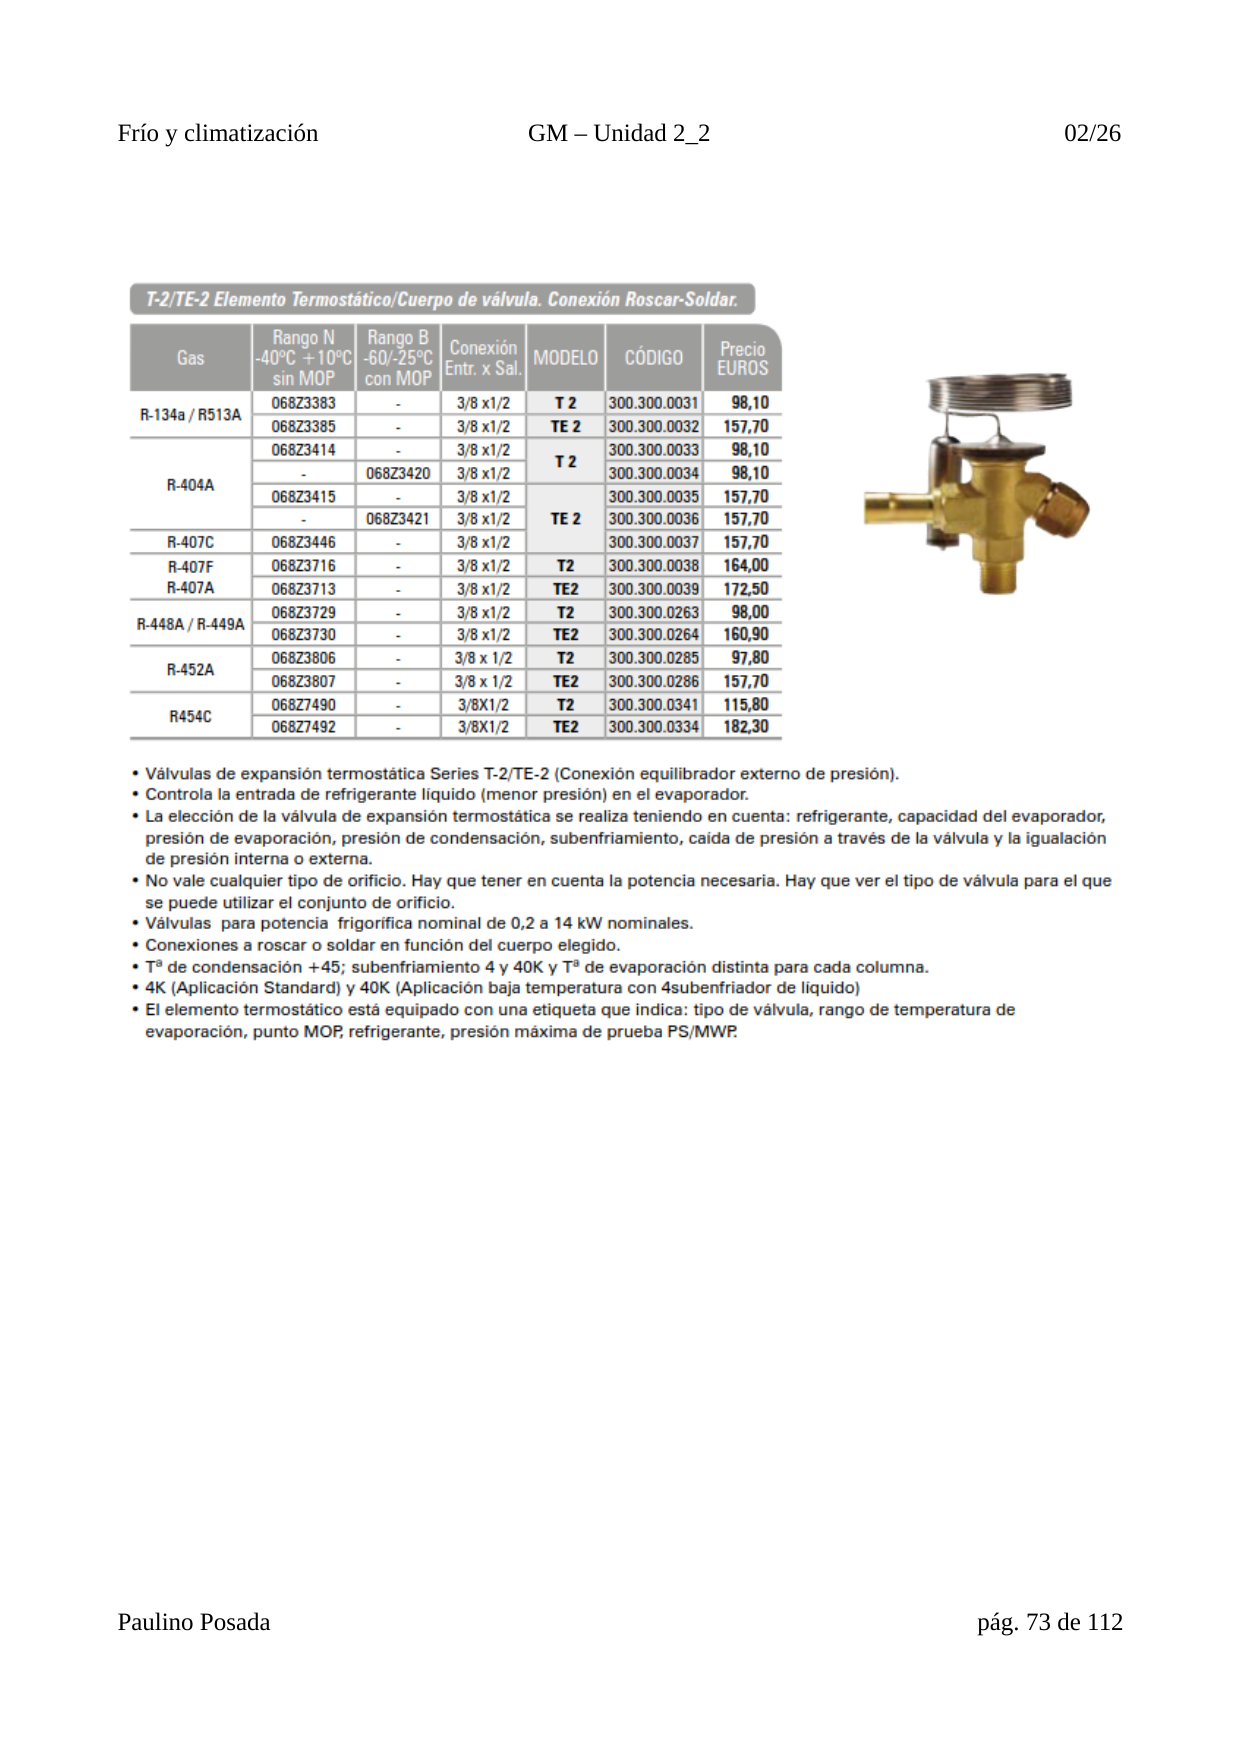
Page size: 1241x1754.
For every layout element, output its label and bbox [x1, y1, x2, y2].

picture [117, 277, 1122, 1055]
